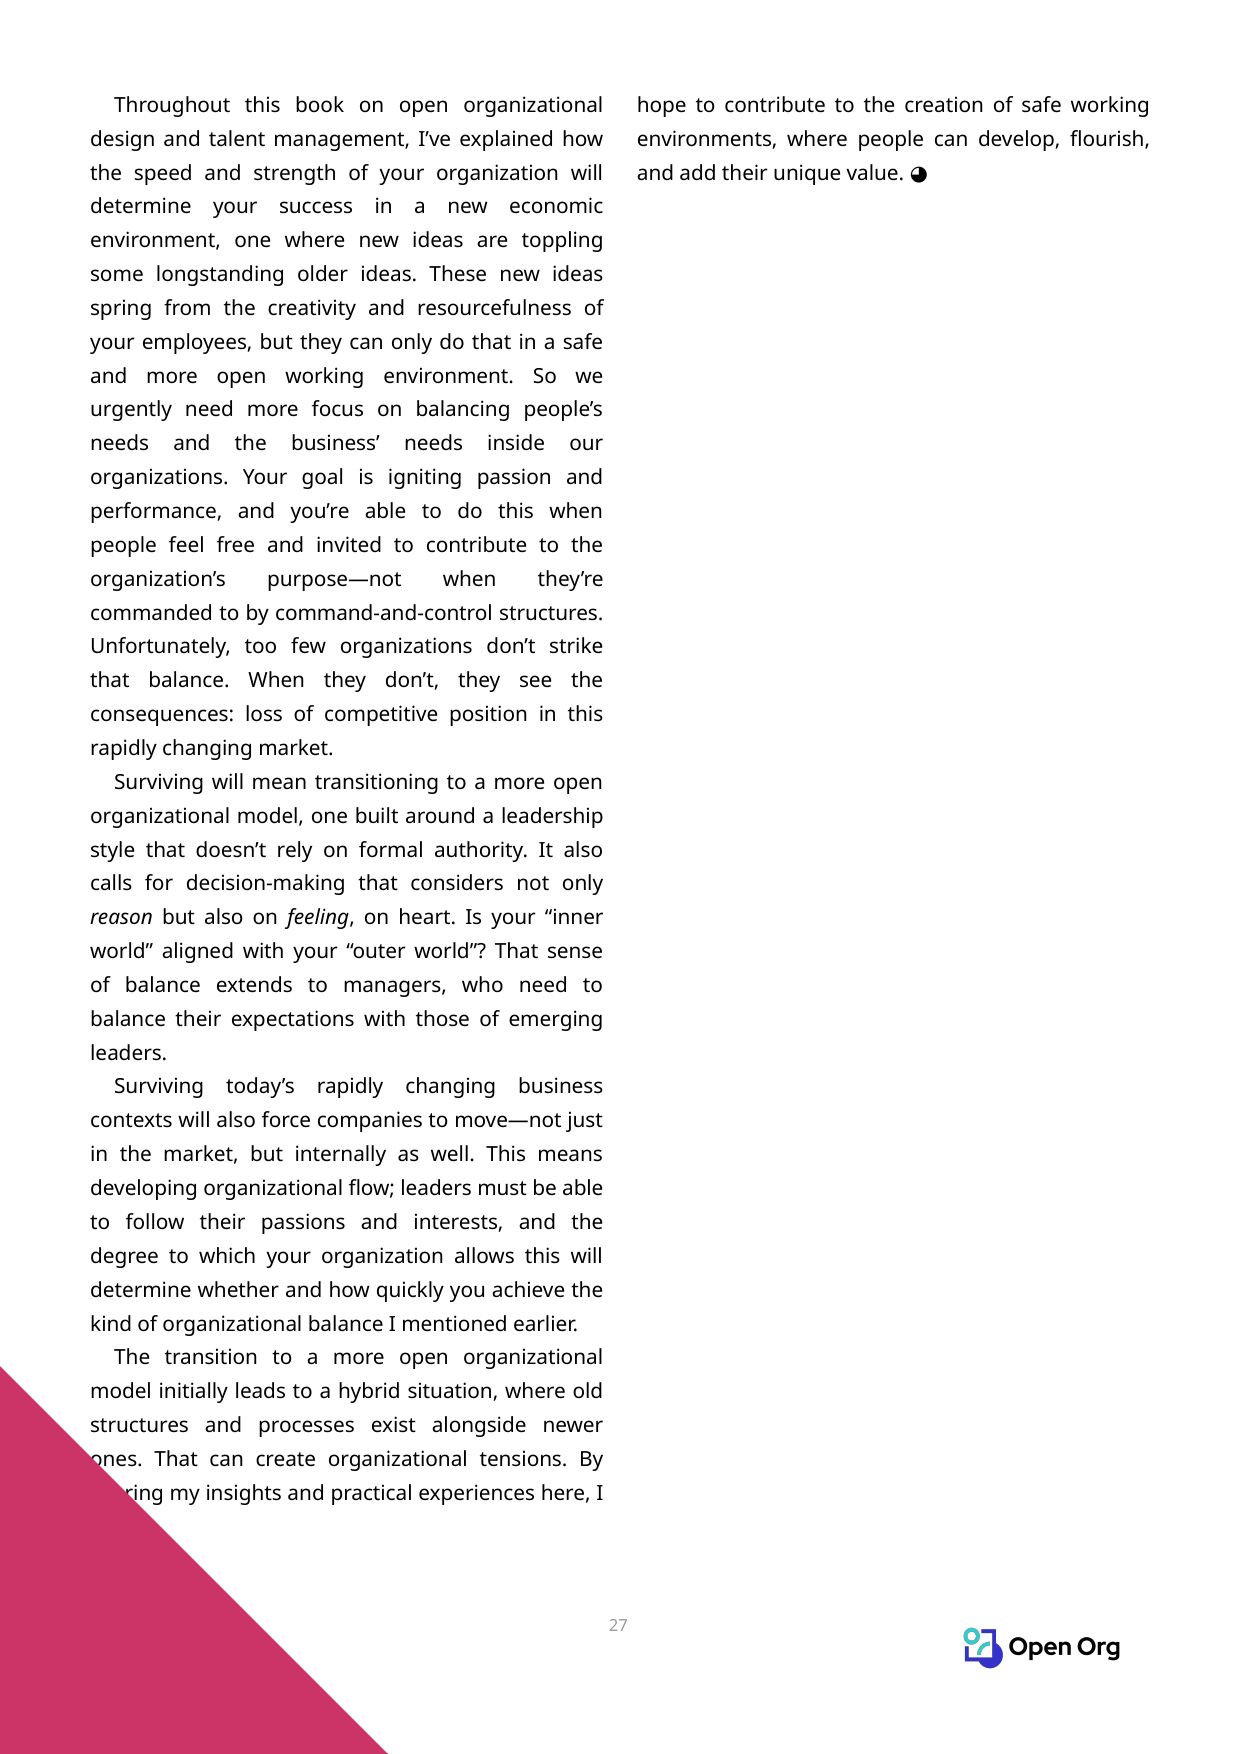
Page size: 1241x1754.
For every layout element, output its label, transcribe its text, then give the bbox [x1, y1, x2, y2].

text The transition to a more open organizational model initially leads to a hybrid situation, where old structures and processes exist alongside newer ones. That can create organizational tensions. By sharing my insights and practical experiences here, I [90, 1343, 604, 1506]
text Surviving today’s rapidly changing business contexts will also force companies to move—not just in the market, but internally as well. This means developing organizational flow; leaders must be able to follow their passions and interests, and the degree to which your organization allows this will determine whether and how quickly you achieve the kind of organizational balance I mentioned earlier. [90, 1072, 604, 1337]
text Surviving will mean transitioning to a more open organizational model, one built around a leadership style that doesn’t rely on formal authority. It also calls for decision-making that considers not only reason but also on feeling, on heart. Is your “inner world” aligned with your “outer world”? That sense of balance extends to managers, who need to balance their expectations with those of emerging leaders. [90, 767, 604, 1066]
text hope to contribute to the creation of safe working environments, where people can develop, flourish, and add their unique value. ◕ [637, 90, 1150, 186]
picture [963, 1627, 1120, 1669]
text Throughout this book on open organizational design and talent management, I’ve explained how the speed and strength of your organization will determine your success in a new economic environment, one where new ideas are toppling some longstanding older ideas. These new ideas spring from the creativity and resourcefulness of your employees, but they can only do that in a safe and more open working environment. So we urgently need more focus on balancing people’s needs and the business’ needs inside our organizations. Your goal is igniting passion and performance, and you’re able to do this when people feel free and invited to contribute to the organization’s purpose—not when they’re commanded to by command-and-control structures. Unfortunately, too few organizations don’t strike that balance. When they don’t, they see the consequences: loss of competitive position in this rapidly changing market. [90, 90, 604, 761]
